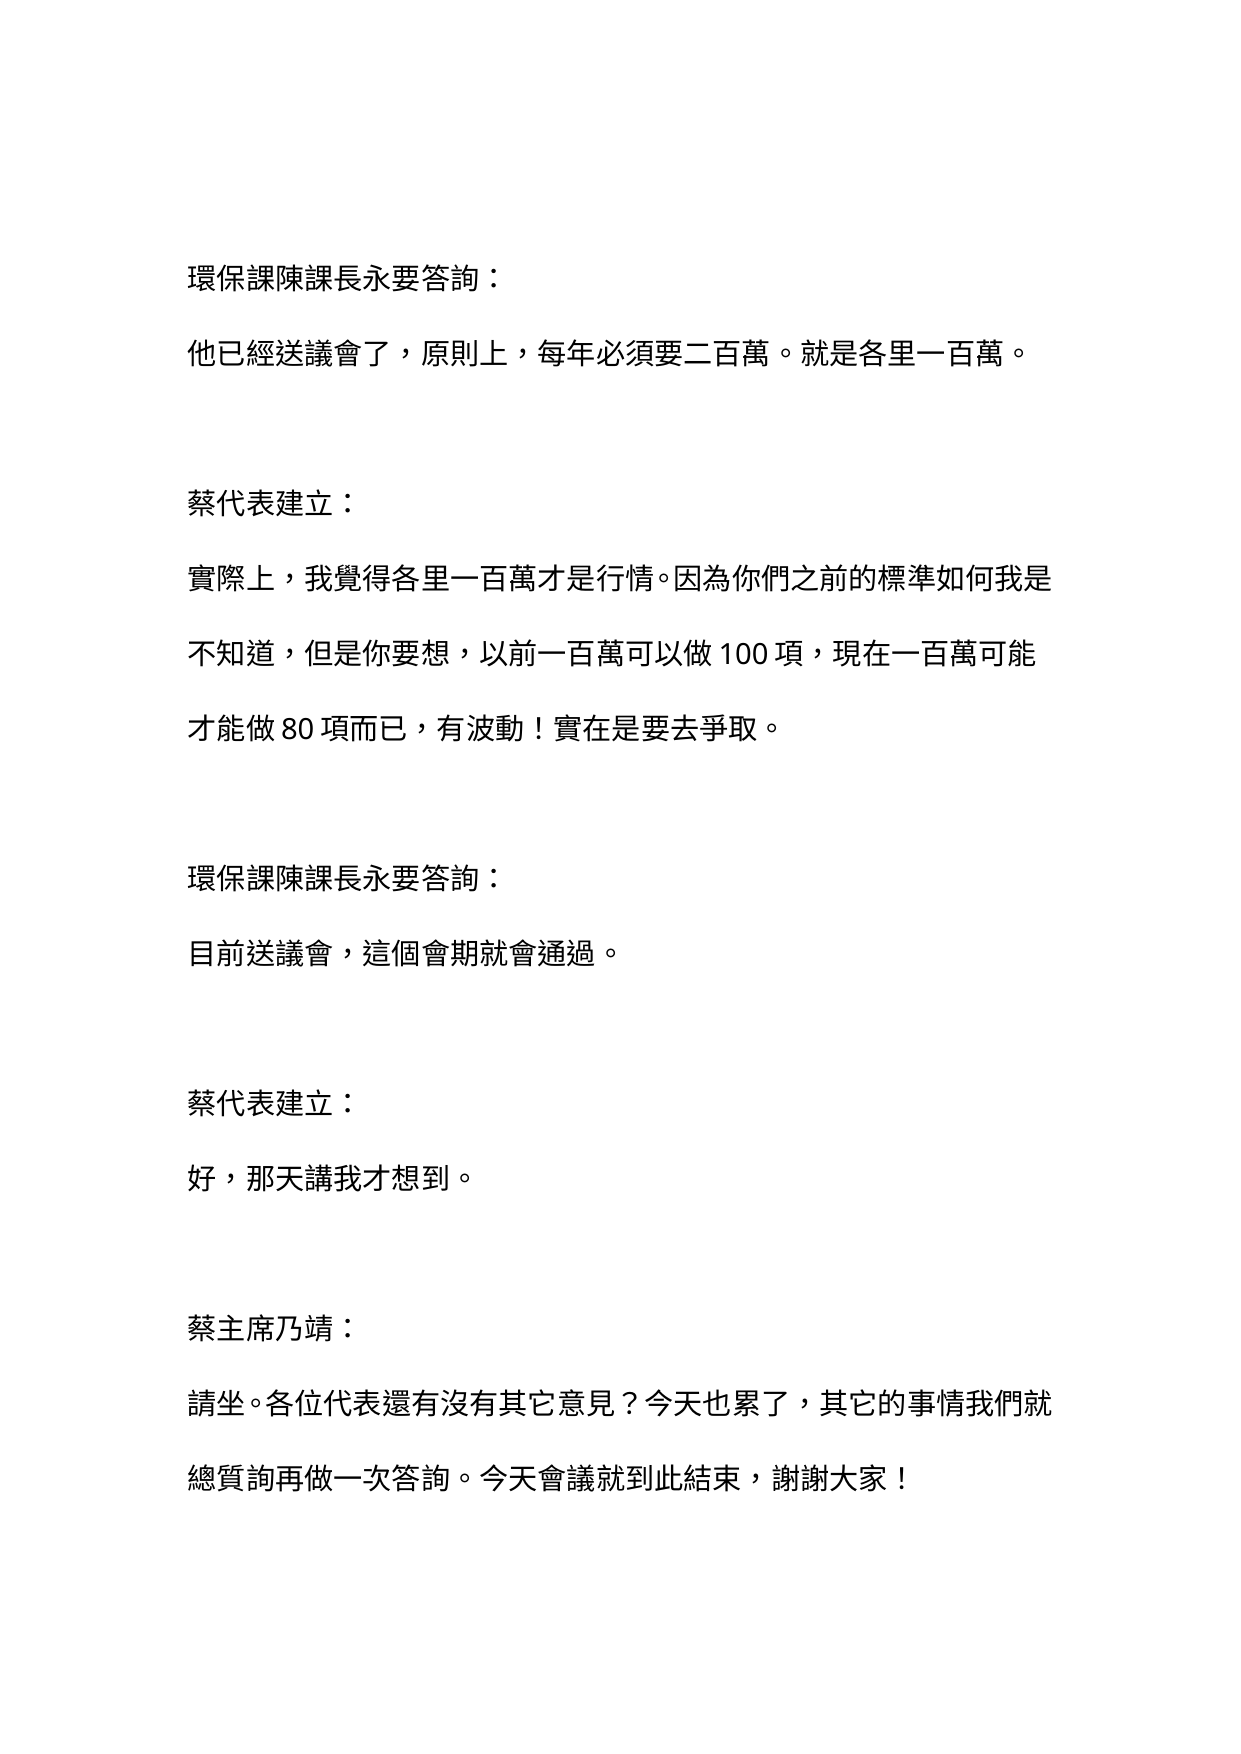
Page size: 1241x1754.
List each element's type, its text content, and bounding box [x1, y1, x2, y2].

text 好，那天講我才想到。 [187, 1139, 1053, 1214]
text 請坐。各位代表還有沒有其它意見？今天也累了，其它的事情我們就總質詢再做一次答詢。今天會議就到此結束，謝謝大家！ [187, 1364, 1053, 1514]
text 環保課陳課長永要答詢： [187, 839, 1053, 914]
text 蔡代表建立： [187, 1064, 1053, 1139]
text 環保課陳課長永要答詢： [187, 239, 1053, 314]
text 蔡代表建立： [187, 464, 1053, 539]
text 實際上，我覺得各里一百萬才是行情。因為你們之前的標準如何我是不知道，但是你要想，以前一百萬可以做100項，現在一百萬可能才能做80項而已，有波動！實在是要去爭取。 [187, 539, 1053, 764]
text 目前送議會，這個會期就會通過。 [187, 914, 1053, 989]
text 蔡主席乃靖： [187, 1289, 1053, 1364]
text 他已經送議會了，原則上，每年必須要二百萬。就是各里一百萬。 [187, 314, 1053, 389]
